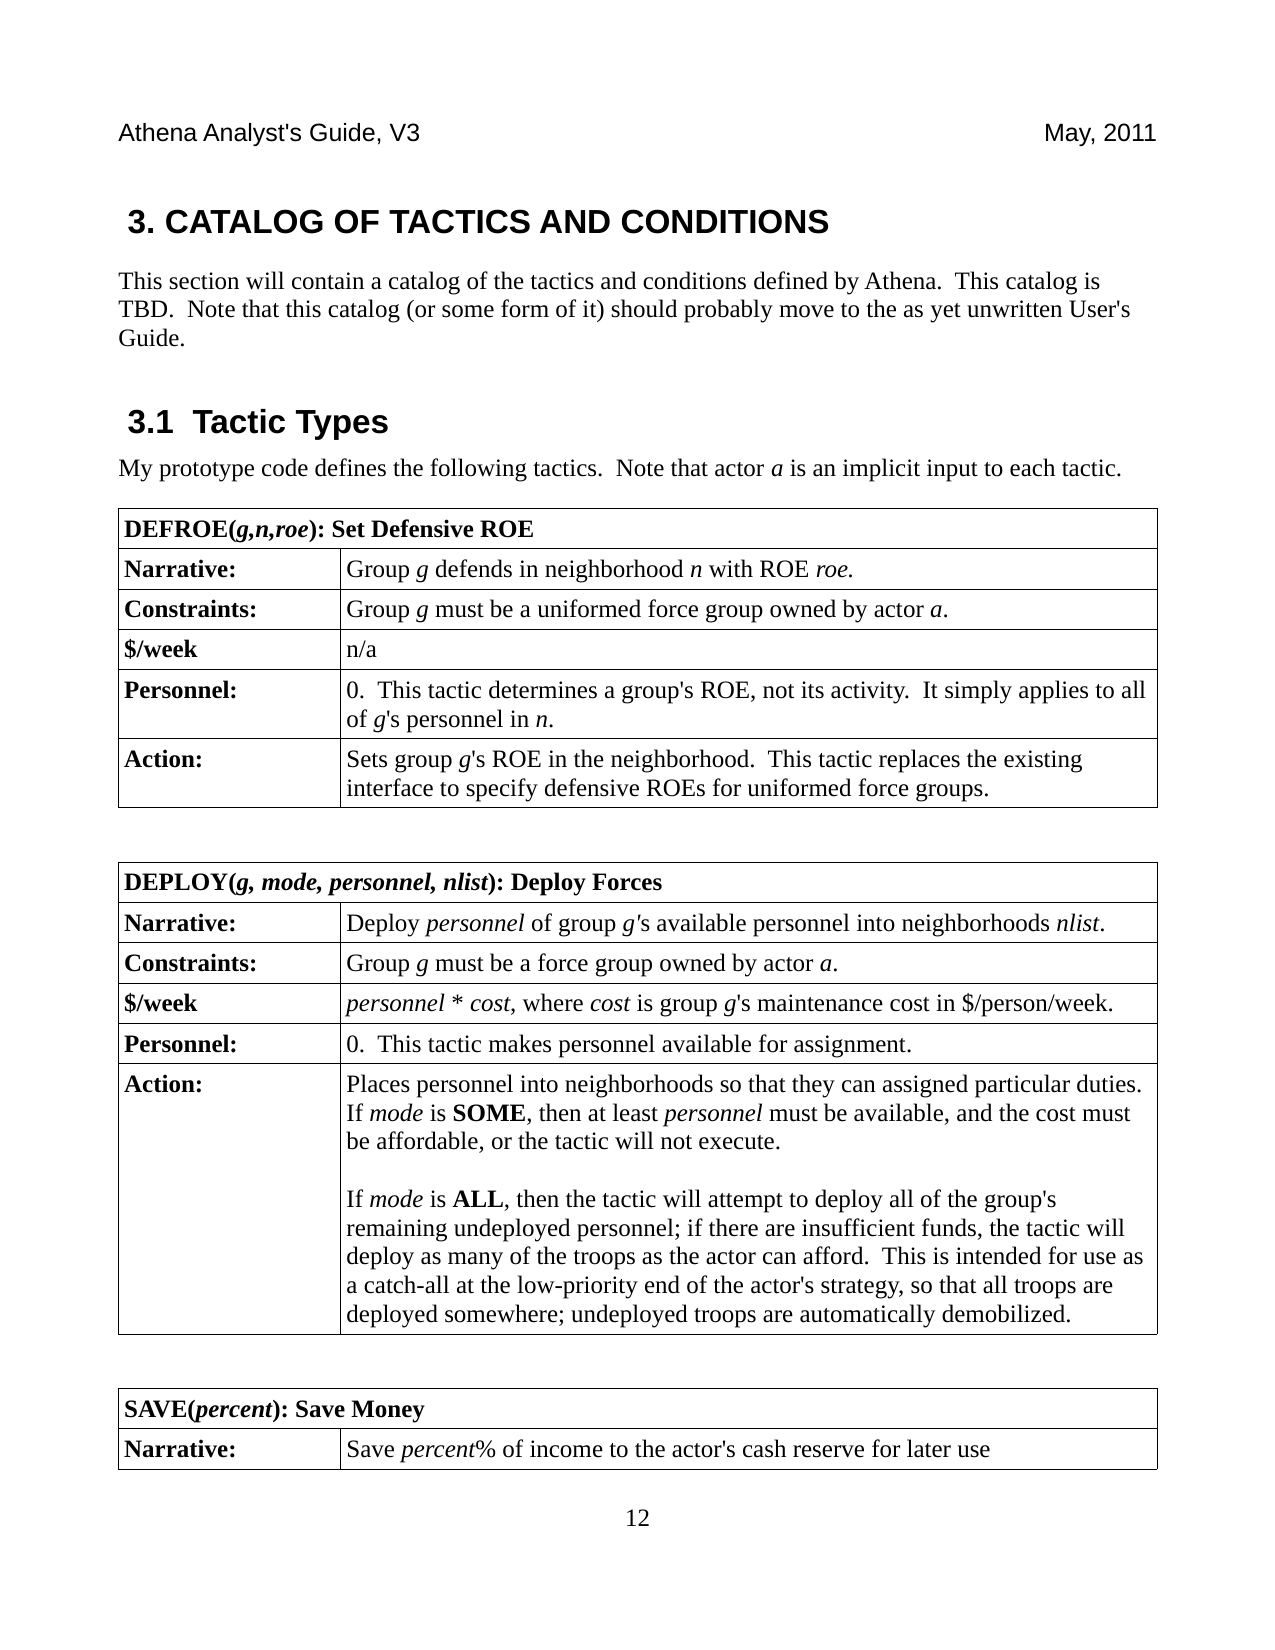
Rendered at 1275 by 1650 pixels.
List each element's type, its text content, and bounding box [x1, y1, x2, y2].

table_cell Narrative: [119, 549, 340, 588]
table_cell Group g must be a uniformed force group owned by actor a. [341, 590, 1157, 629]
text My prototype code defines the following tactics. Note that actor a is an implicit input to each tactic. [118, 453, 1157, 482]
table_cell Action: [119, 739, 340, 807]
table_header DEFROE(g,n,roe): Set Defensive ROE [119, 509, 1157, 548]
table_cell Places personnel into neighborhoods so that they can assigned particular duties. If mode is SOME, then at least personnel must be available, and the cost must be affordable, or the tactic will not execute. If mode is ALL, then the tactic will attempt to deploy all of the group's remaining undeployed personnel; if there are insufficient funds, the tactic will deploy as many of the troops as the actor can afford. This is intended for use as a catch-all at the low-priority end of the actor's strategy, so that all troops are deployed somewhere; undeployed troops are automatically demobilized. [341, 1064, 1157, 1333]
table_cell Constraints: [119, 943, 340, 982]
table_cell personnel * cost, where cost is group g's maintenance cost in $/person/week. [341, 984, 1157, 1023]
table_cell Personnel: [119, 670, 340, 738]
table_cell 0. This tactic determines a group's ROE, not its activity. It simply applies to all of g's personnel in n. [341, 670, 1157, 738]
table_cell Action: [119, 1064, 340, 1333]
table_cell $/week [119, 984, 340, 1023]
table_cell $/week [119, 630, 340, 669]
subtitle Catalog of Tactics and Conditions [118, 202, 1157, 240]
table_cell Personnel: [119, 1024, 340, 1063]
table_header DEPLOY(g, mode, personnel, nlist): Deploy Forces [119, 863, 1157, 902]
table_cell Sets group g's ROE in the neighborhood. This tactic replaces the existing interface to specify defensive ROEs for uniformed force groups. [341, 739, 1157, 807]
table_cell Constraints: [119, 590, 340, 629]
table_cell Narrative: [119, 903, 340, 942]
table_cell Group g defends in neighborhood n with ROE roe. [341, 549, 1157, 588]
table_header SAVE(percent): Save Money [119, 1389, 1157, 1428]
text This section will contain a catalog of the tactics and conditions defined by Athena. This catalog is TBD. Note that this catalog (or some form of it) should probably move to the as yet unwritten User's Guide. [118, 266, 1157, 352]
subtitle Tactic Types [118, 403, 1157, 441]
table_cell 0. This tactic makes personnel available for assignment. [341, 1024, 1157, 1063]
table_cell n/a [341, 630, 1157, 669]
table_cell Deploy personnel of group g's available personnel into neighborhoods nlist. [341, 903, 1157, 942]
table_cell Save percent% of income to the actor's cash reserve for later use [341, 1429, 1157, 1468]
table_cell Narrative: [119, 1429, 340, 1468]
table_cell Group g must be a force group owned by actor a. [341, 943, 1157, 982]
